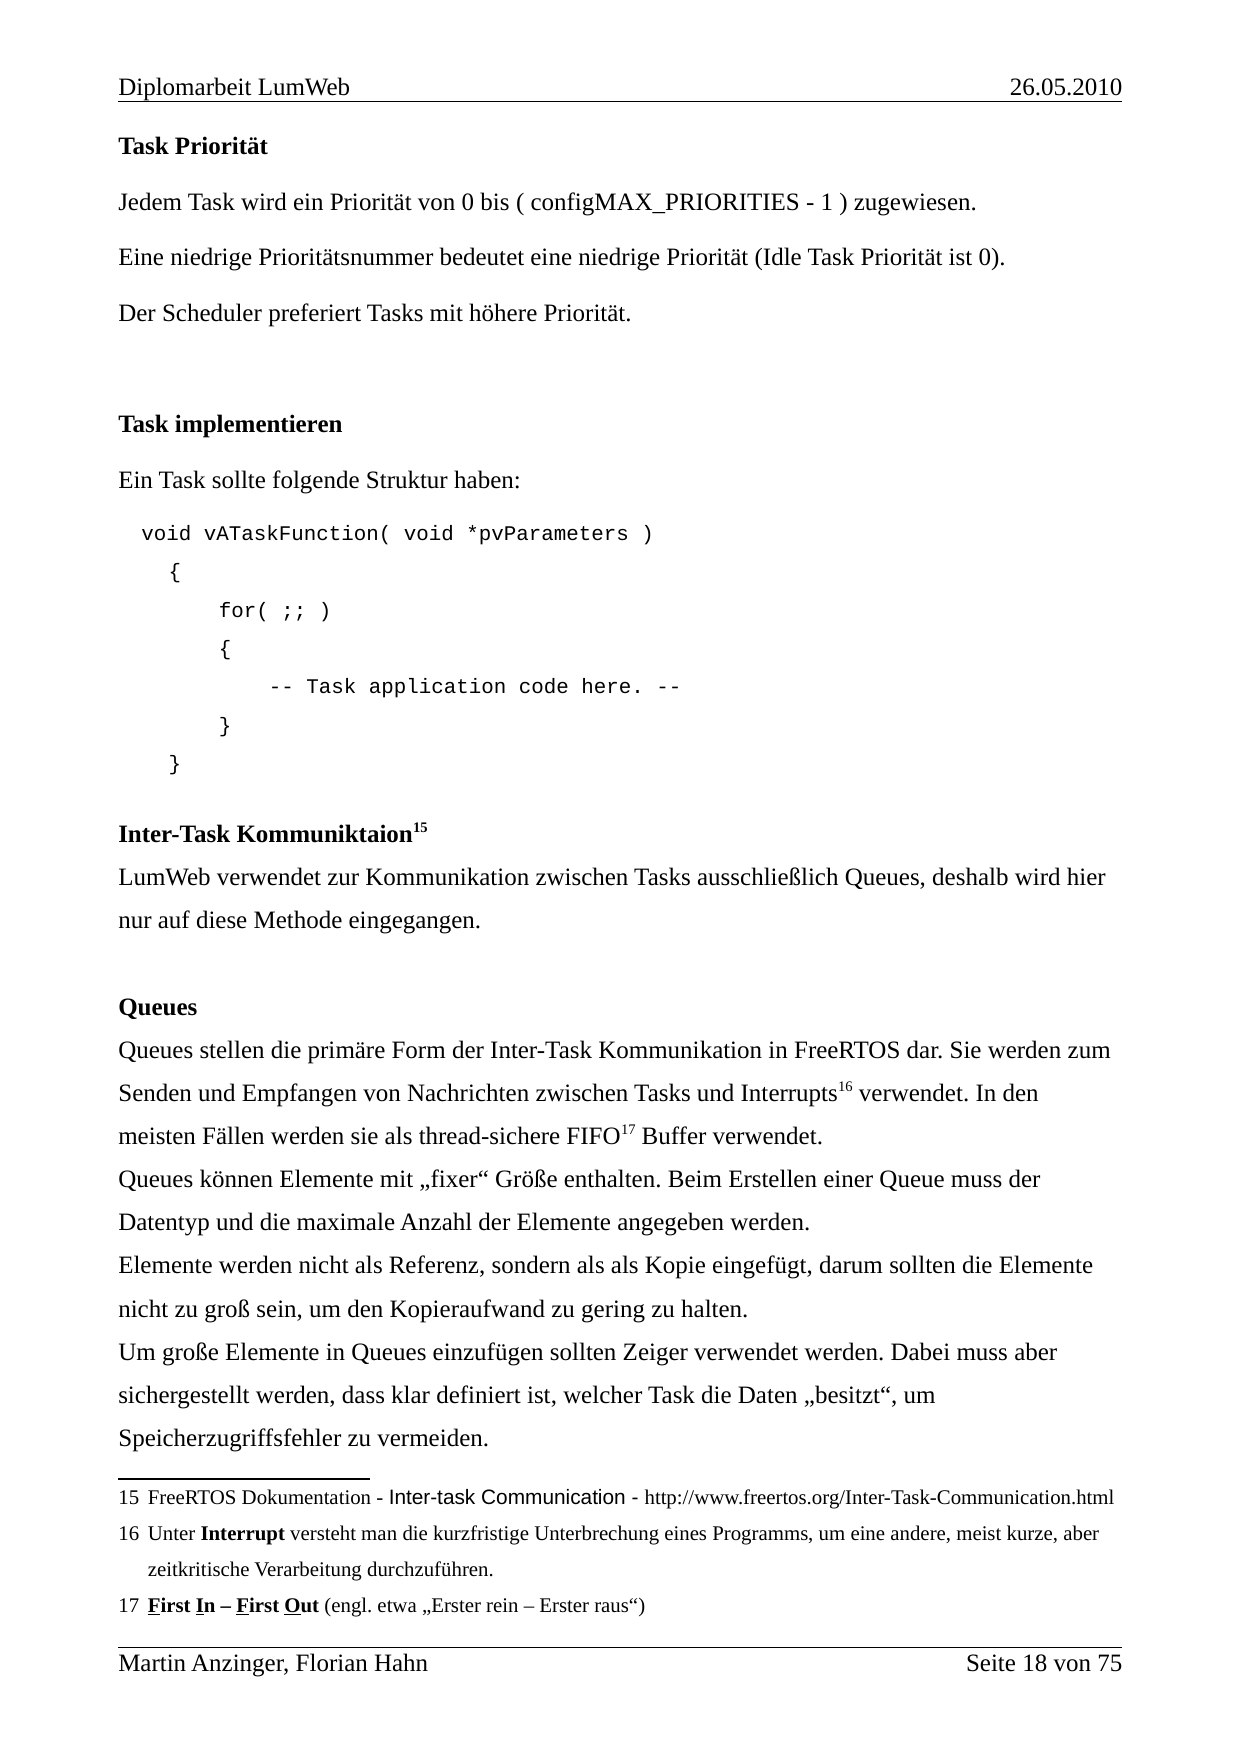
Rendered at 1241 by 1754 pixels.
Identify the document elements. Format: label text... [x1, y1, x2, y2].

text -- Task application code here. -- [118, 674, 1122, 700]
text LumWeb verwendet zur Kommunikation zwischen Tasks ausschließlich Queues, deshalb wird hier nur auf diese Methode eingegangen. [118, 862, 1122, 934]
text Queues können Elemente mit „fixer“ Größe enthalten. Beim Erstellen einer Queue muss der Datentyp und die maximale Anzahl der Elemente angegeben werden. [118, 1164, 1122, 1236]
text Task Priorität [118, 131, 1122, 160]
text { [118, 636, 1122, 662]
text Um große Elemente in Queues einzufügen sollten Zeiger verwendet werden. Dabei muss aber sichergestellt werden, dass klar definiert ist, welcher Task die Daten „besitzt“, um Speicherzugriffsfehler zu vermeiden. [118, 1337, 1122, 1452]
text Queues [118, 992, 1122, 1021]
text FreeRTOS Dokumentation - Inter-task Communication - http://www.freertos.org/Inter-Task-Communication.html [118, 1485, 1122, 1509]
text Eine niedrige Prioritätsnummer bedeutet eine niedrige Priorität (Idle Task Priorität ist 0). [118, 242, 1122, 271]
text Elemente werden nicht als Referenz, sondern als als Kopie eingefügt, darum sollten die Elemente nicht zu groß sein, um den Kopieraufwand zu gering zu halten. [118, 1251, 1122, 1322]
text void vATaskFunction( void *pvParameters ) [118, 521, 1122, 546]
text { [118, 559, 1122, 585]
text Ein Task sollte folgende Struktur haben: [118, 465, 1122, 494]
text } [118, 713, 1122, 739]
text } [118, 751, 1122, 777]
text Task implementieren [118, 409, 1122, 438]
text Unter Interrupt versteht man die kurzfristige Unterbrechung eines Programms, um eine andere, meist kurze, aber zeitkritische Verarbeitung durchzuführen. [118, 1521, 1122, 1581]
text Queues stellen die primäre Form der Inter-Task Kommunikation in FreeRTOS dar. Sie werden zum Senden und Empfangen von Nachrichten zwischen Tasks und Interrupts verwendet. In den meisten Fällen werden sie als thread-sichere FIFO Buffer verwendet. [118, 1035, 1122, 1150]
text Jedem Task wird ein Priorität von 0 bis ( configMAX_PRIORITIES - 1 ) zugewiesen. [118, 187, 1122, 216]
text First In – First Out (engl. etwa „Erster rein – Erster raus“) [118, 1593, 1122, 1617]
text Inter-Task Kommuniktaion [118, 819, 1122, 848]
text for( ;; ) [118, 598, 1122, 623]
text Der Scheduler preferiert Tasks mit höhere Priorität. [118, 298, 1122, 327]
